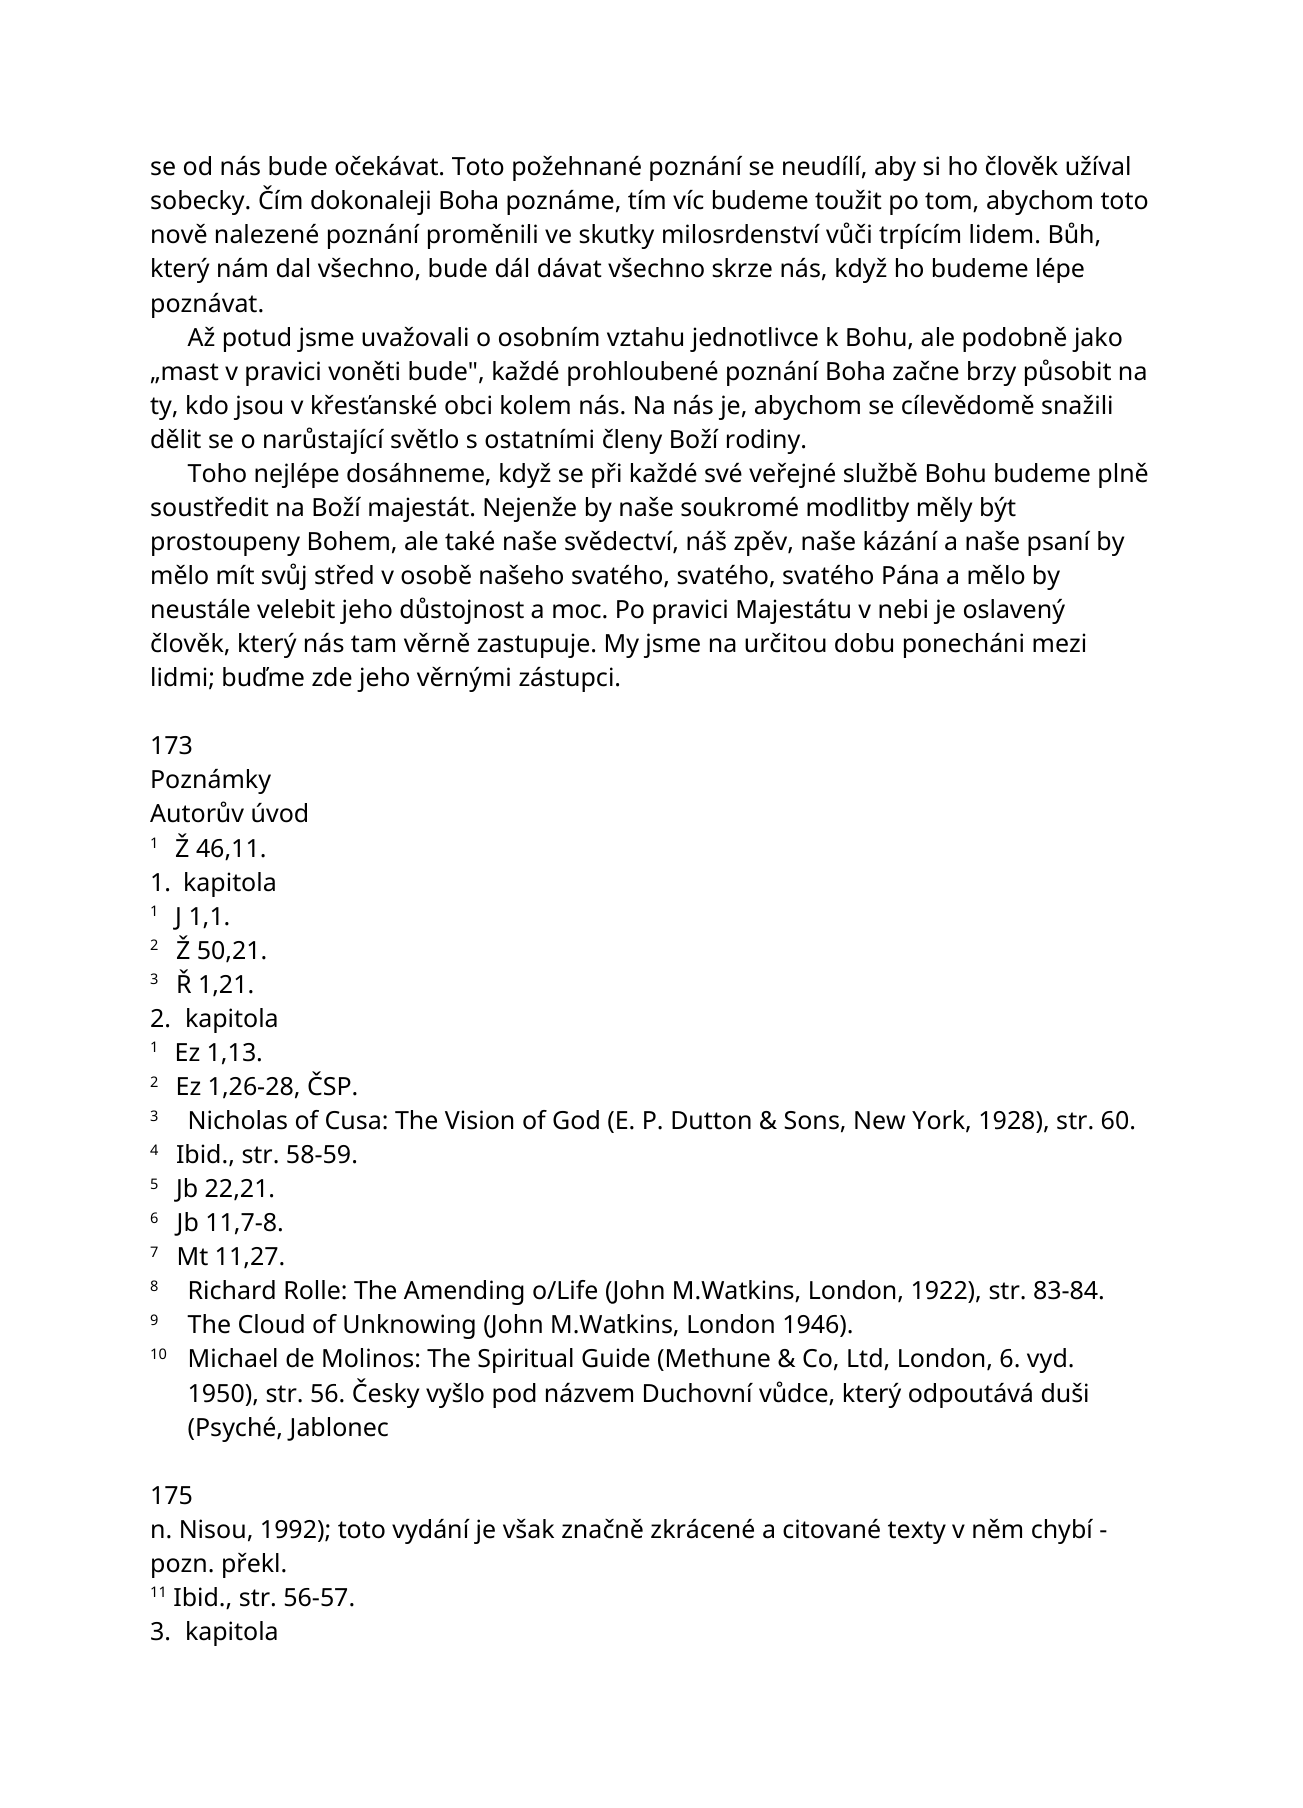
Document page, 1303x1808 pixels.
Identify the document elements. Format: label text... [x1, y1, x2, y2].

text n. Nisou, 1992); toto vydání je však značně zkrácené a citované texty v něm chybí - pozn. překl. [150, 1511, 1152, 1579]
text 10 Michael de Molinos: The Spiritual Guide (Methune & Co, Ltd, London, 6. vyd. 1950), str. 56. Česky vyšlo pod názvem Duchovní vůdce, který odpoutává duši (Psyché, Jablonec [150, 1341, 1152, 1443]
text 6 Jb 11,7-8. [150, 1205, 1152, 1239]
text Autorův úvod [150, 796, 1152, 830]
text 9 The Cloud of Unknowing (John M.Watkins, London 1946). [150, 1307, 1152, 1341]
text 8 Richard Rolle: The Amending o/Life (John M.Watkins, London, 1922), str. 83-84. [150, 1273, 1152, 1307]
text 2 Ez 1,26-28, ČSP. [150, 1069, 1152, 1103]
text 4 Ibid., str. 58-59. [150, 1137, 1152, 1171]
text 2 Ž 50,21. [150, 932, 1152, 966]
text 7 Mt 11,27. [150, 1239, 1152, 1273]
text 2. kapitola [150, 1001, 1152, 1034]
text 11 Ibid., str. 56-57. [150, 1579, 1152, 1614]
text 1 Ž 46,11. [150, 830, 1152, 864]
subtitle Poznámky [150, 762, 1152, 796]
text 173 [150, 728, 1152, 762]
text 3 Ř 1,21. [150, 966, 1152, 1001]
text 3. kapitola [150, 1614, 1152, 1648]
text 1 Ez 1,13. [150, 1034, 1152, 1069]
text 5 Jb 22,21. [150, 1171, 1152, 1205]
text 3 Nicholas of Cusa: The Vision of God (E. P. Dutton & Sons, New York, 1928), str. 60. [150, 1103, 1152, 1137]
text 1 J 1,1. [150, 898, 1152, 932]
text 1. kapitola [150, 864, 1152, 898]
text 175 [150, 1477, 1152, 1511]
text Až potud jsme uvažovali o osobním vztahu jednotlivce k Bohu, ale podobně jako „mast v pravici voněti bude", každé prohloubené poznání Boha začne brzy působit na ty, kdo jsou v křesťanské obci kolem nás. Na nás je, abychom se cílevědomě snažili dělit se o narůstající světlo s ostatními členy Boží rodiny. [150, 319, 1152, 456]
text Toho nejlépe dosáhneme, když se při každé své veřejné službě Bohu budeme plně soustředit na Boží majestát. Nejenže by naše soukromé modlitby měly být prostoupeny Bohem, ale také naše svědectví, náš zpěv, naše kázání a naše psaní by mělo mít svůj střed v osobě našeho svatého, svatého, svatého Pána a mělo by neustále velebit jeho důstojnost a moc. Po pravici Majestátu v nebi je oslavený člověk, který nás tam věrně zastupuje. My jsme na určitou dobu ponecháni mezi lidmi; buďme zde jeho věrnými zástupci. [150, 456, 1152, 694]
text se od nás bude očekávat. Toto požehnané poznání se neudílí, aby si ho člověk užíval sobecky. Čím dokonaleji Boha poznáme, tím víc budeme toužit po tom, abychom toto nově nalezené poznání proměnili ve skutky milosrdenství vůči trpícím lidem. Bůh, který nám dal všechno, bude dál dávat všechno skrze nás, když ho budeme lépe poznávat. [150, 149, 1152, 319]
